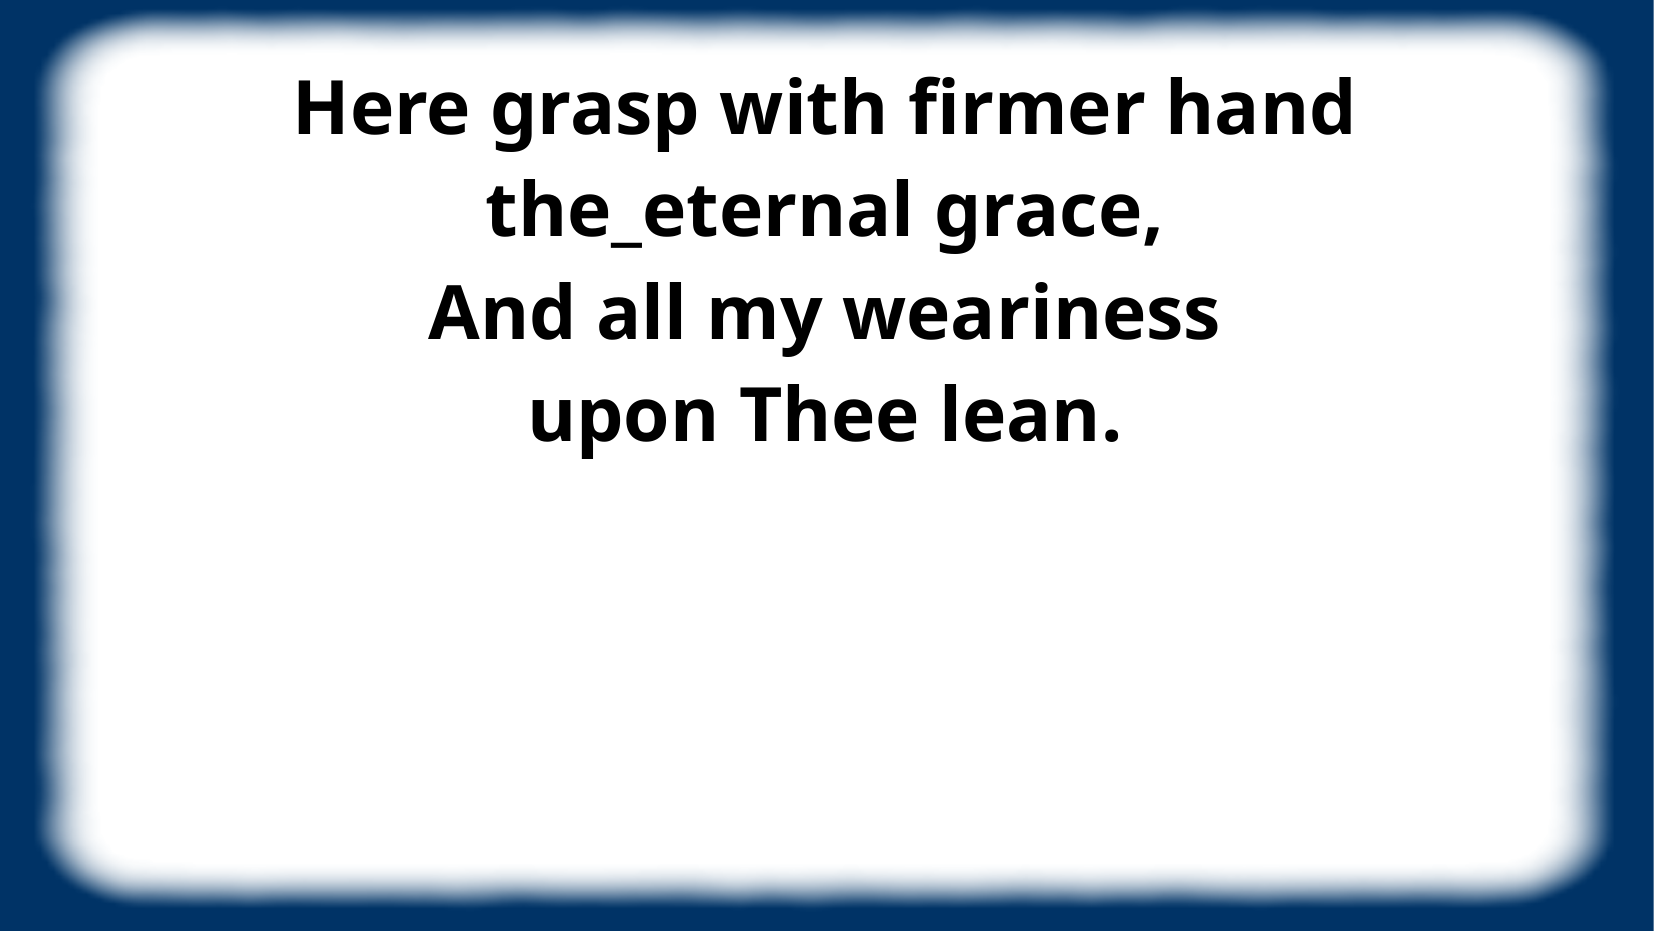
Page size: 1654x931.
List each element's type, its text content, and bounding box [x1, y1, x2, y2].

text_box Here grasp with firmer hand the_eternal grace, And all my weariness upon Thee lean. [75, 46, 1576, 481]
picture [0, 0, 1654, 931]
